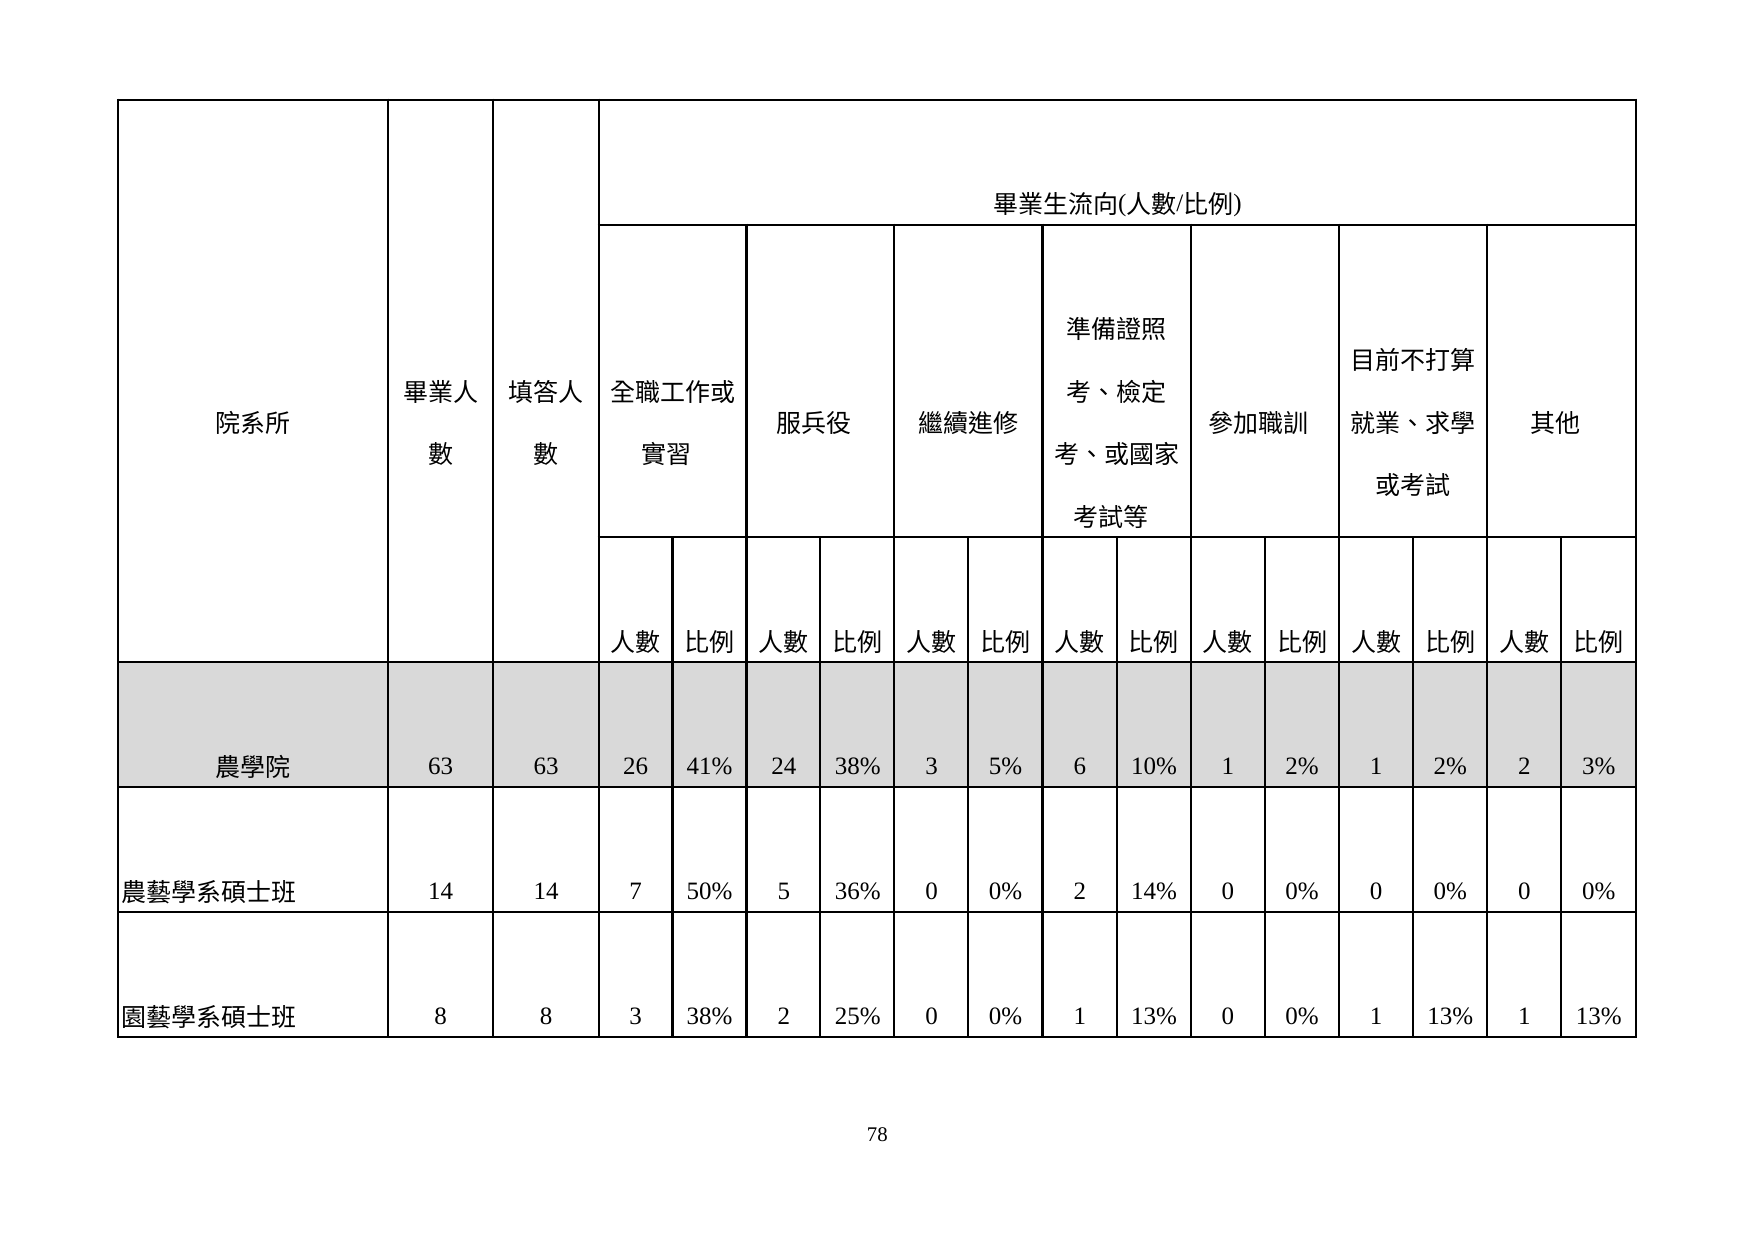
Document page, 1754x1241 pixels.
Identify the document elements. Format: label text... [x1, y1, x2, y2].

table_cell 比例 [674, 538, 745, 661]
table_cell 人數 [1340, 538, 1412, 661]
table_cell 2 [1044, 788, 1116, 911]
table_cell 1 [1340, 913, 1412, 1036]
table_cell 14 [494, 788, 598, 911]
table_cell 0 [1488, 788, 1560, 911]
table_cell 2 [1488, 663, 1560, 786]
table_cell 63 [494, 663, 598, 786]
table_cell 比例 [1118, 538, 1190, 661]
table_cell 2 [748, 913, 819, 1036]
table_cell 6 [1044, 663, 1116, 786]
table_cell 50% [674, 788, 745, 911]
table_cell 5 [748, 788, 819, 911]
table_cell 14 [389, 788, 492, 911]
table_header 填答人數 [494, 101, 598, 661]
table_cell 農學院 [119, 663, 387, 786]
table_cell 63 [389, 663, 492, 786]
table_cell 1 [1488, 913, 1560, 1036]
table_cell 36% [821, 788, 893, 911]
table_cell 0% [1266, 788, 1338, 911]
table_cell 25% [821, 913, 893, 1036]
table_cell 7 [600, 788, 671, 911]
table_cell 全職工作或實習 [600, 226, 745, 536]
table_cell 農藝學系碩士班 [119, 788, 387, 911]
table_cell 比例 [1266, 538, 1338, 661]
table_cell 41% [674, 663, 745, 786]
table_cell 3 [895, 663, 967, 786]
table_cell 目前不打算就業、求學或考試 [1340, 226, 1486, 536]
table_cell 0 [1192, 788, 1264, 911]
table_cell 其他 [1488, 226, 1635, 536]
table_cell 1 [1192, 663, 1264, 786]
table_cell 0 [1192, 913, 1264, 1036]
table_cell 準備證照考、檢定考、或國家考試等 [1044, 226, 1190, 536]
table_cell 比例 [821, 538, 893, 661]
table_cell 2% [1414, 663, 1486, 786]
table_cell 人數 [600, 538, 671, 661]
table_cell 38% [674, 913, 745, 1036]
table_cell 26 [600, 663, 671, 786]
table_cell 園藝學系碩士班 [119, 913, 387, 1036]
table_cell 參加職訓 [1192, 226, 1338, 536]
table_cell 5% [969, 663, 1041, 786]
table_cell 0 [1340, 788, 1412, 911]
table_cell 人數 [748, 538, 819, 661]
table_cell 13% [1118, 913, 1190, 1036]
table_header 畢業生流向(人數/比例) [600, 101, 1635, 223]
table_cell 2% [1266, 663, 1338, 786]
table_cell 8 [389, 913, 492, 1036]
table_cell 人數 [1488, 538, 1560, 661]
table_cell 0% [1414, 788, 1486, 911]
table_cell 比例 [969, 538, 1041, 661]
table_cell 3 [600, 913, 671, 1036]
table_cell 24 [748, 663, 819, 786]
table_cell 比例 [1414, 538, 1486, 661]
table_cell 0 [895, 788, 967, 911]
table_cell 0% [969, 913, 1041, 1036]
table_cell 3% [1562, 663, 1635, 786]
table_cell 14% [1118, 788, 1190, 911]
table_cell 0% [1562, 788, 1635, 911]
table_cell 0% [969, 788, 1041, 911]
table_cell 38% [821, 663, 893, 786]
table_cell 1 [1044, 913, 1116, 1036]
table_cell 0 [895, 913, 967, 1036]
table_cell 0% [1266, 913, 1338, 1036]
table_cell 人數 [895, 538, 967, 661]
table_cell 服兵役 [748, 226, 893, 536]
table_cell 1 [1340, 663, 1412, 786]
table_cell 8 [494, 913, 598, 1036]
table_cell 13% [1562, 913, 1635, 1036]
table_cell 人數 [1192, 538, 1264, 661]
table_cell 比例 [1562, 538, 1635, 661]
table_cell 繼續進修 [895, 226, 1041, 536]
table_cell 10% [1118, 663, 1190, 786]
table_cell 人數 [1044, 538, 1116, 661]
table_header 院系所 [119, 101, 387, 661]
table_header 畢業人數 [389, 101, 492, 661]
table_cell 13% [1414, 913, 1486, 1036]
